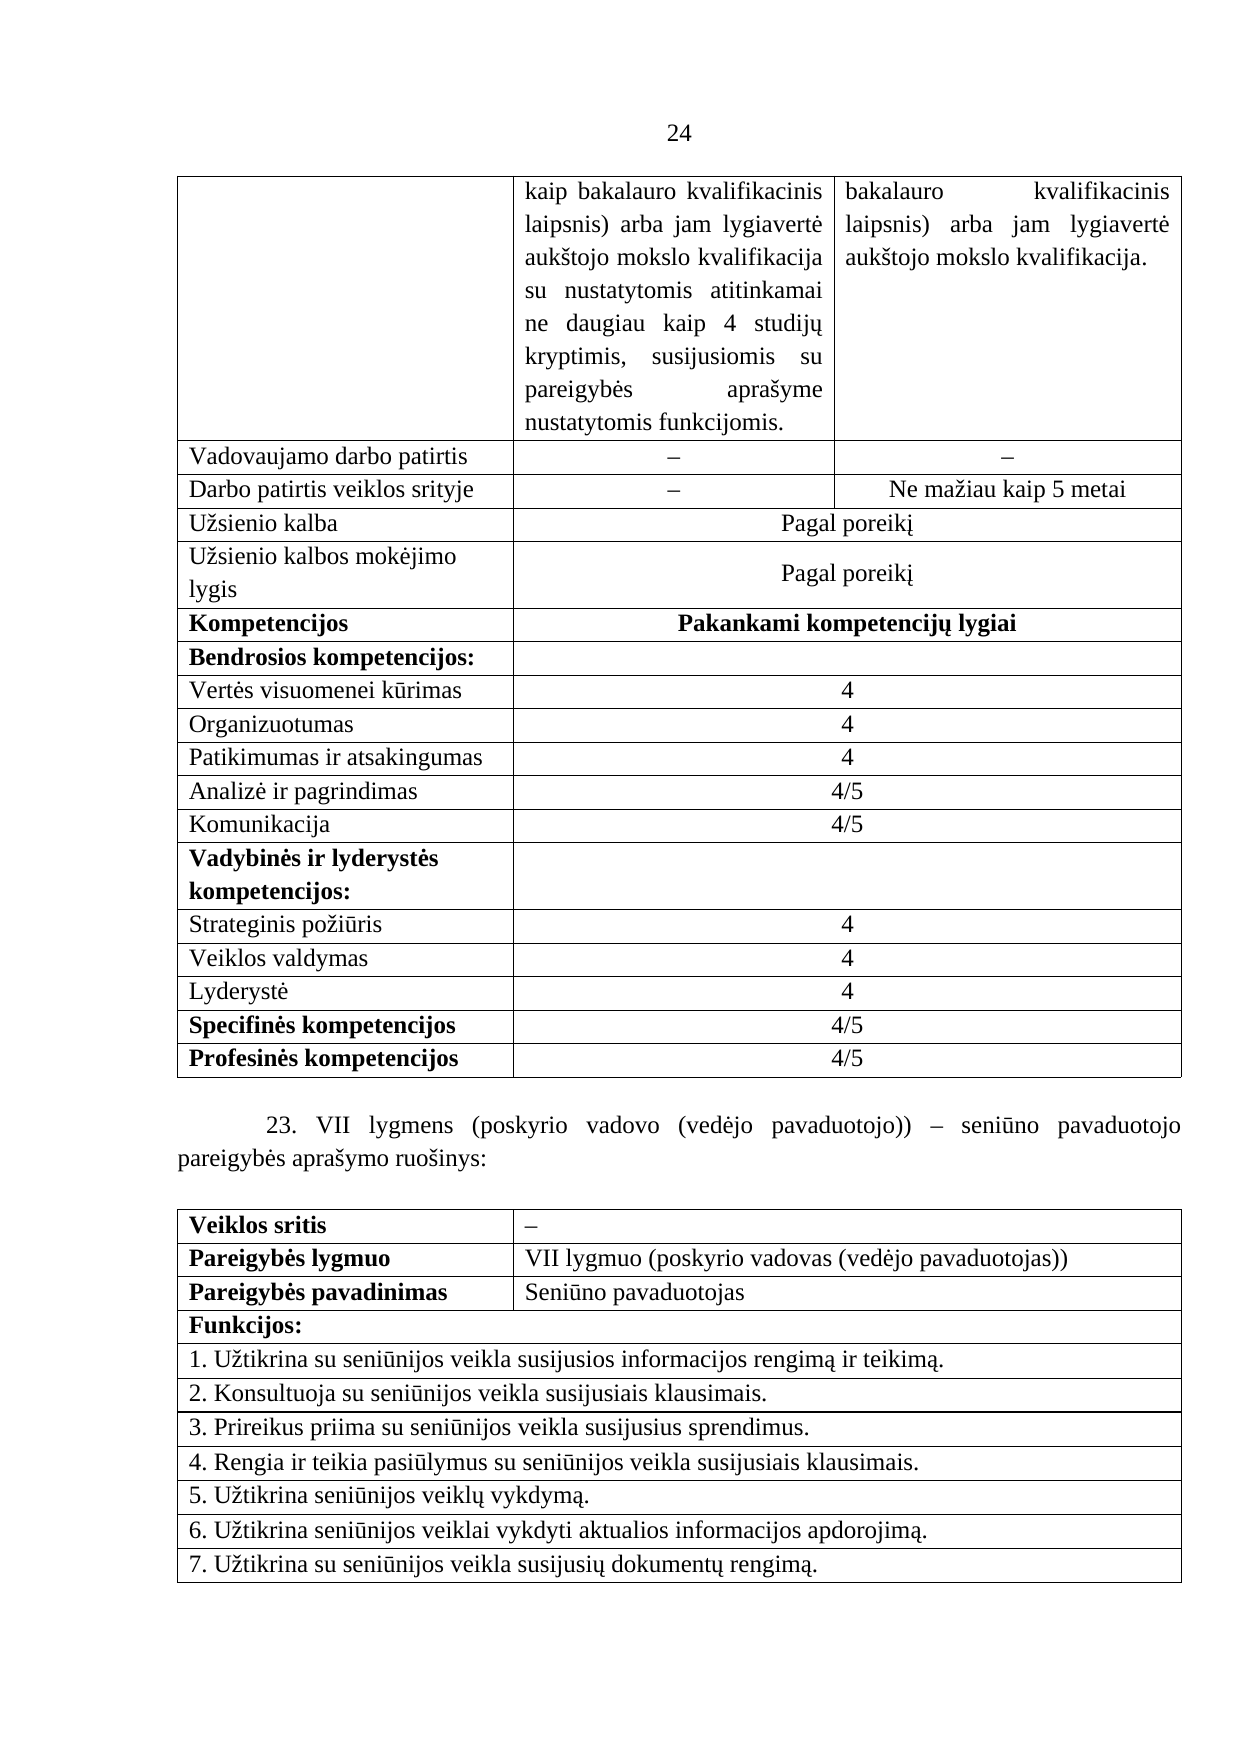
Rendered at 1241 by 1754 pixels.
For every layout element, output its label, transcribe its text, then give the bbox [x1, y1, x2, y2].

table_cell 2. Konsultuoja su seniūnijos veikla susijusiais klausimais. [178, 1379, 1181, 1411]
table_cell Veiklos valdymas [178, 944, 513, 976]
table_cell Užsienio kalba [178, 509, 513, 541]
table_cell 4. Rengia ir teikia pasiūlymus su seniūnijos veikla susijusiais klausimais. [178, 1447, 1181, 1479]
table_cell 1. Užtikrina su seniūnijos veikla susijusios informacijos rengimą ir teikimą. [178, 1344, 1181, 1377]
table_cell 4 [514, 944, 1181, 976]
table_cell Pakankami kompetencijų lygiai [514, 609, 1181, 641]
table_cell Vadovaujamo darbo patirtis [178, 441, 513, 474]
table_cell 4 [514, 743, 1181, 775]
table_cell 4/5 [514, 776, 1181, 809]
text 23. VII lygmens (poskyrio vadovo (vedėjo pavaduotojo)) – seniūno pavaduotojo pareigybės aprašymo ruošinys: [177, 1110, 1181, 1172]
table_cell Pareigybės pavadinimas [178, 1277, 513, 1310]
table_cell 4/5 [514, 1011, 1181, 1043]
table_cell Seniūno pavaduotojas [514, 1277, 1181, 1310]
table_cell – [514, 441, 834, 474]
table_header – [514, 1210, 1181, 1243]
table_cell 4 [514, 676, 1181, 708]
table_cell 6. Užtikrina seniūnijos veiklai vykdyti aktualios informacijos apdorojimą. [178, 1515, 1181, 1548]
table_cell 4/5 [514, 810, 1181, 842]
table_cell Pareigybės lygmuo [178, 1244, 513, 1276]
table_cell kaip bakalauro kvalifikacinis laipsnis) arba jam lygiavertė aukštojo mokslo kvalifikacija su nustatytomis atitinkamai ne daugiau kaip 4 studijų kryptimis, susijusiomis su pareigybės aprašyme nustatytomis funkcijomis. [514, 177, 834, 440]
table_cell VII lygmuo (poskyrio vadovas (vedėjo pavaduotojas)) [514, 1244, 1181, 1276]
table_cell [178, 177, 513, 440]
table_cell 4/5 [514, 1044, 1181, 1077]
table_cell Bendrosios kompetencijos: [178, 642, 513, 674]
table_cell Vadybinės ir lyderystės kompetencijos: [178, 843, 513, 909]
table_cell Funkcijos: [178, 1311, 1181, 1343]
table_cell Pagal poreikį [514, 509, 1181, 541]
table_cell Strateginis požiūris [178, 910, 513, 942]
table_cell 4 [514, 977, 1181, 1009]
table_cell 7. Užtikrina su seniūnijos veikla susijusių dokumentų rengimą. [178, 1549, 1181, 1582]
table_cell Lyderystė [178, 977, 513, 1009]
table_cell Patikimumas ir atsakingumas [178, 743, 513, 775]
table_cell Komunikacija [178, 810, 513, 842]
table_cell Vertės visuomenei kūrimas [178, 676, 513, 708]
table_cell Pagal poreikį [514, 542, 1181, 607]
table_cell Specifinės kompetencijos [178, 1011, 513, 1043]
table_cell [514, 642, 1181, 674]
table_cell 4 [514, 709, 1181, 742]
table_cell Darbo patirtis veiklos srityje [178, 475, 513, 507]
table_cell 5. Užtikrina seniūnijos veiklų vykdymą. [178, 1481, 1181, 1514]
table_cell bakalauro kvalifikacinis laipsnis) arba jam lygiavertė aukštojo mokslo kvalifikacija. [835, 177, 1181, 440]
table_cell [514, 843, 1181, 909]
table_cell Profesinės kompetencijos [178, 1044, 513, 1077]
table_cell – [835, 441, 1181, 474]
table_cell Kompetencijos [178, 609, 513, 641]
table_cell Ne mažiau kaip 5 metai [835, 475, 1181, 507]
table_cell 3. Prireikus priima su seniūnijos veikla susijusius sprendimus. [178, 1413, 1181, 1446]
table_cell Organizuotumas [178, 709, 513, 742]
table_cell – [514, 475, 834, 507]
table_cell 4 [514, 910, 1181, 942]
table_cell Užsienio kalbos mokėjimo lygis [178, 542, 513, 607]
table_cell Analizė ir pagrindimas [178, 776, 513, 809]
table_header Veiklos sritis [178, 1210, 513, 1243]
